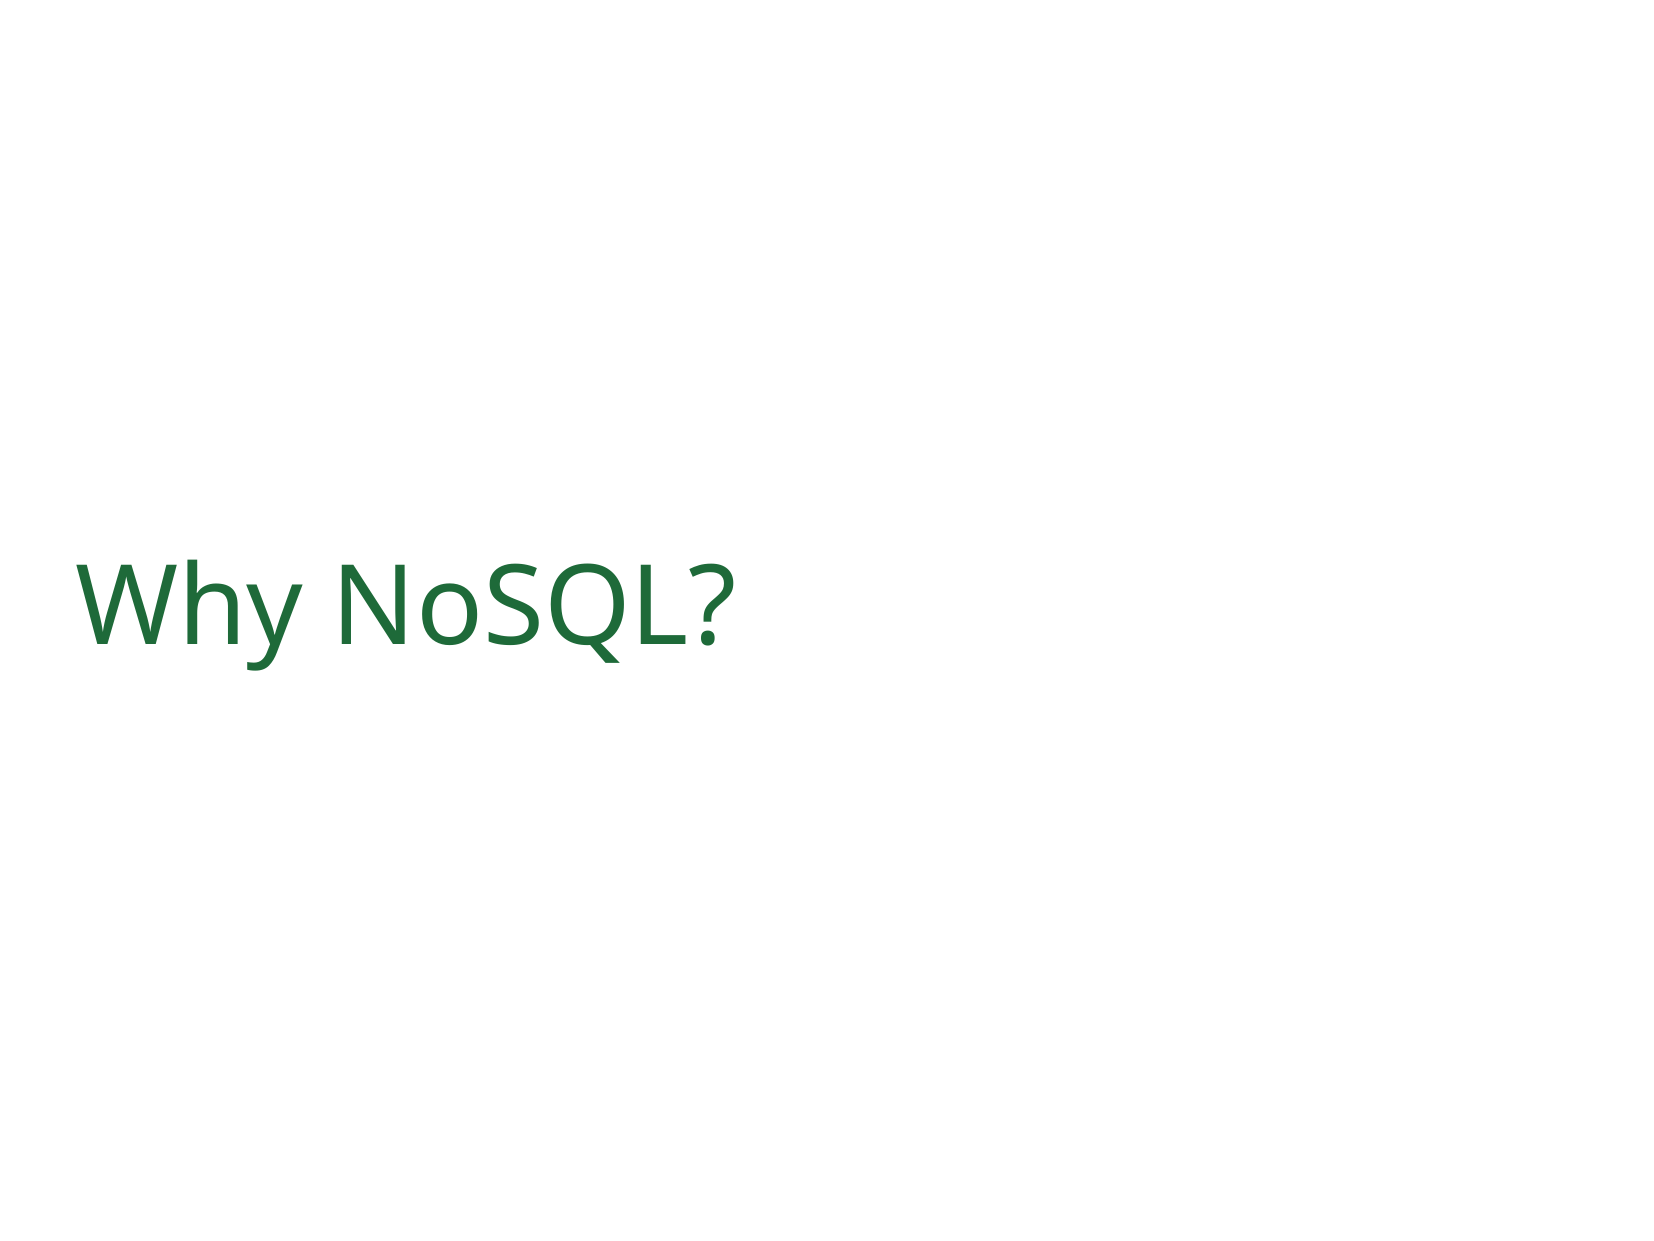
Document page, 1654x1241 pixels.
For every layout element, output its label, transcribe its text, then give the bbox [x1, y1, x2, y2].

title Why NoSQL? [75, 498, 1564, 706]
